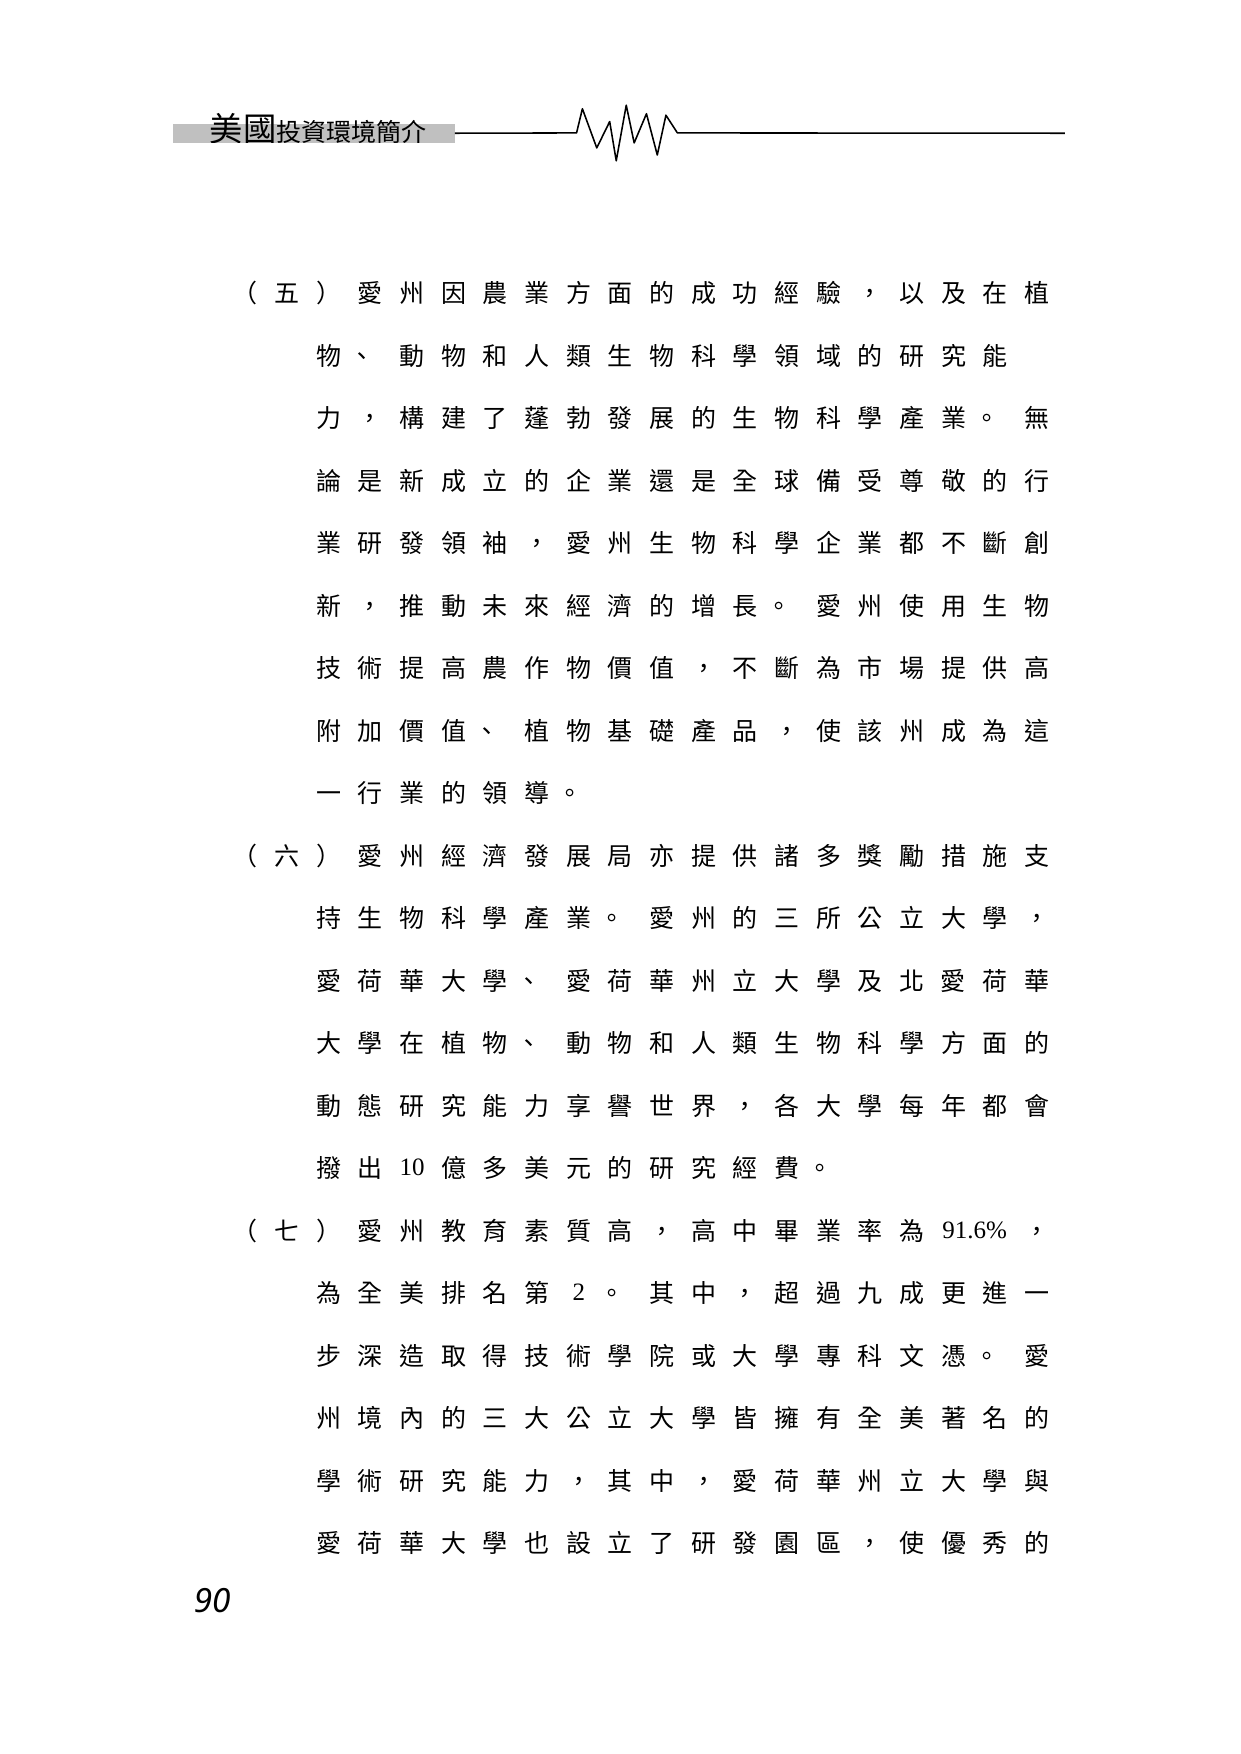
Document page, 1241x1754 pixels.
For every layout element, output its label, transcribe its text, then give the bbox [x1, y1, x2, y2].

text （五）愛州因農業方面的成功經驗，以及在植物、動物和人類生物科學領域的研究能力，構建了蓬勃發展的生物科學產業。無論是新成立的企業還是全球備受尊敬的行業研發領袖，愛州生物科學企業都不斷創新，推動未來經濟的增長。愛州使用生物技術提高農作物價值，不斷為市場提供高附加價值、植物基礎產品，使該州成為這一行業的領導。 [207, 250, 1058, 813]
text （七）愛州教育素質高，高中畢業率為91.6%，為全美排名第2。其中，超過九成更進一步深造取得技術學院或大學專科文憑。愛州境內的三大公立大學皆擁有全美著名的學術研究能力，其中，愛荷華州立大學與愛荷華大學也設立了研發園區，使優秀的 [207, 1188, 1058, 1563]
text （六）愛州經濟發展局亦提供諸多獎勵措施支持生物科學產業。愛州的三所公立大學，愛荷華大學、愛荷華州立大學及北愛荷華大學在植物、動物和人類生物科學方面的動態研究能力享譽世界，各大學每年都會撥出10億多美元的研究經費。 [207, 813, 1058, 1188]
